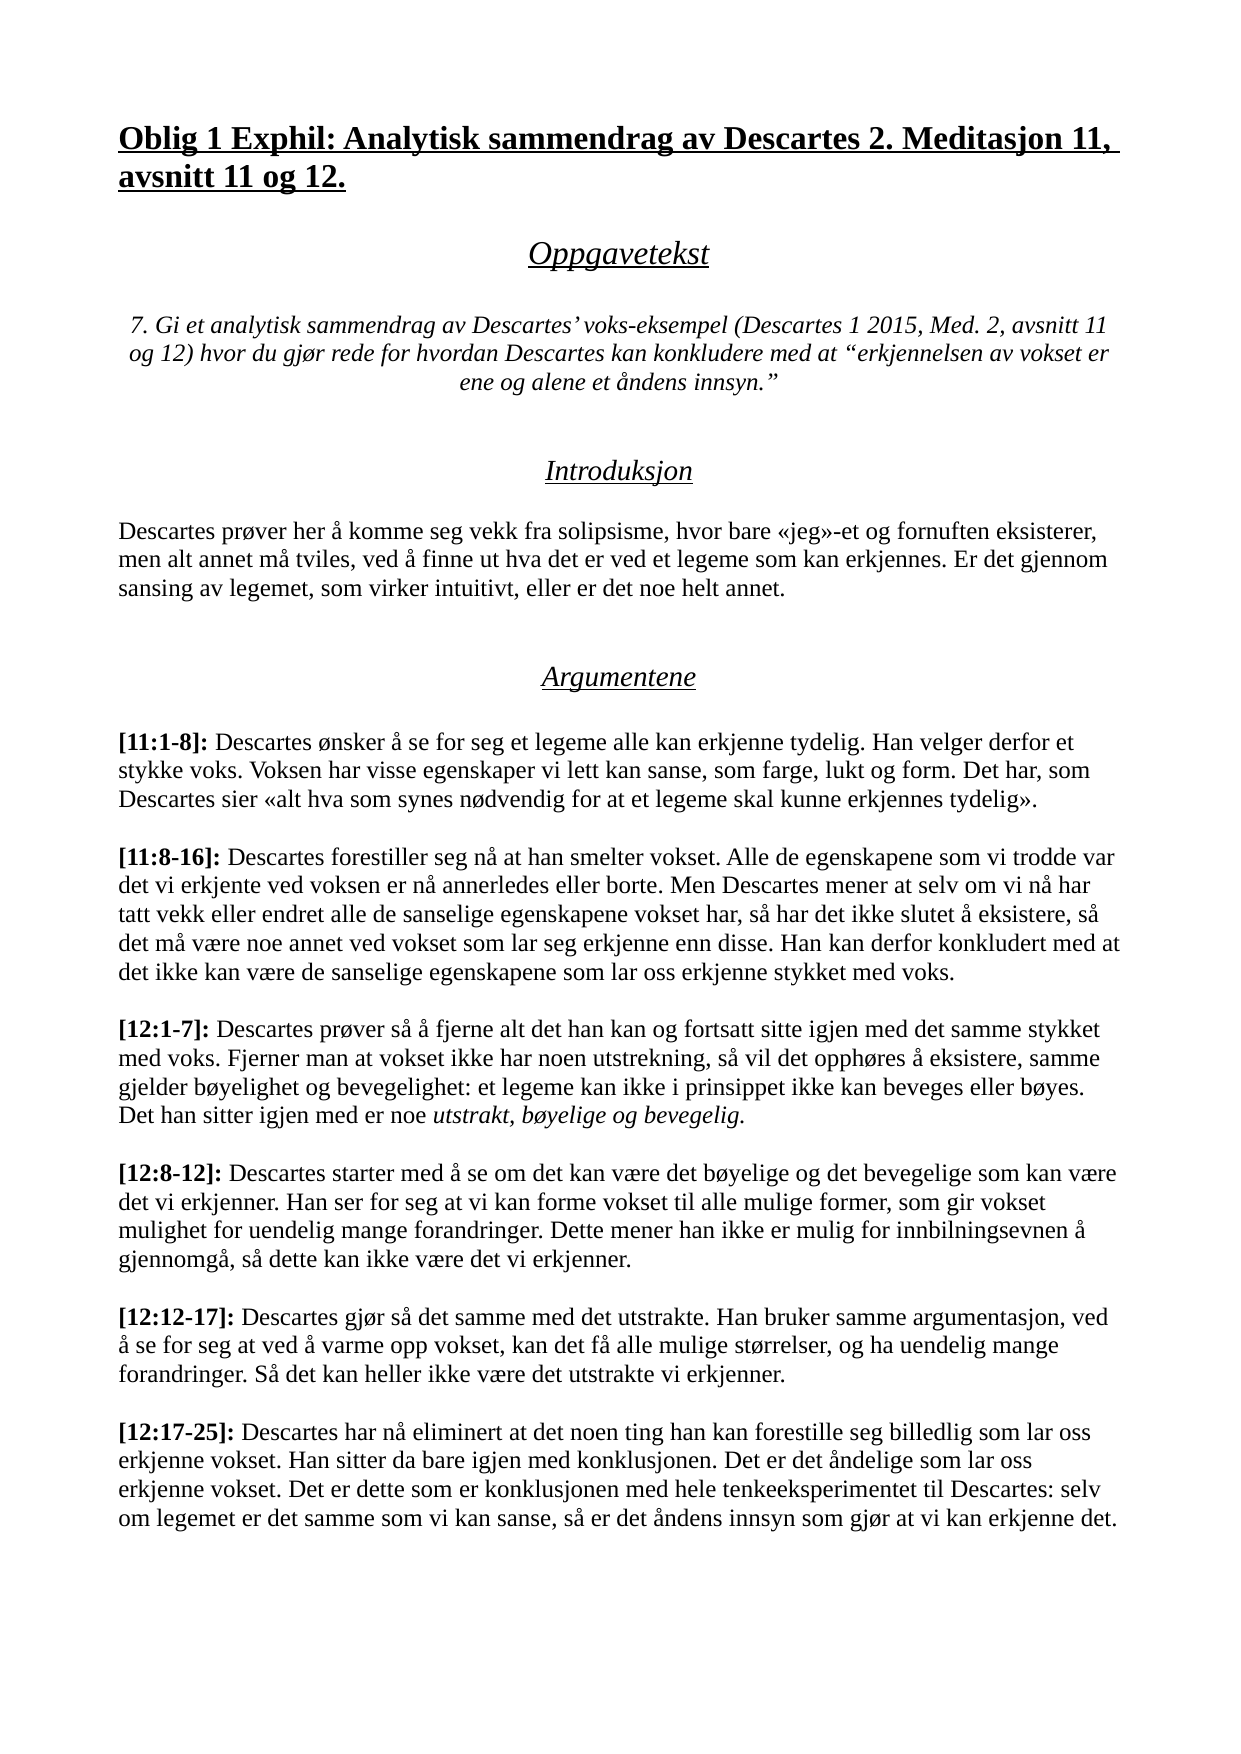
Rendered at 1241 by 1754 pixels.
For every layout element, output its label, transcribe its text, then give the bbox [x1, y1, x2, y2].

text 7. Gi et analytisk sammendrag av Descartes’ voks-eksempel (Descartes 1 2015, Med. 2, avsnitt 11 og 12) hvor du gjør rede for hvordan Descartes kan konkludere med at “erkjennelsen av vokset er ene og alene et åndens innsyn.” [118, 310, 1122, 396]
text Descartes prøver her å komme seg vekk fra solipsisme, hvor bare «jeg»-et og fornuften eksisterer, men alt annet må tviles, ved å finne ut hva det er ved et legeme som kan erkjennes. Er det gjennom sansing av legemet, som virker intuitivt, eller er det noe helt annet. [118, 516, 1122, 602]
text [11:1-8]: Descartes ønsker å se for seg et legeme alle kan erkjenne tydelig. Han velger derfor et stykke voks. Voksen har visse egenskaper vi lett kan sanse, som farge, lukt og form. Det har, som Descartes sier «alt hva som synes nødvendig for at et legeme skal kunne erkjennes tydelig». [118, 727, 1122, 813]
text [12:8-12]: Descartes starter med å se om det kan være det bøyelige og det bevegelige som kan være det vi erkjenner. Han ser for seg at vi kan forme vokset til alle mulige former, som gir vokset mulighet for uendelig mange forandringer. Dette mener han ikke er mulig for innbilningsevnen å gjennomgå, så dette kan ikke være det vi erkjenner. [118, 1158, 1122, 1273]
text [11:8-16]: Descartes forestiller seg nå at han smelter vokset. Alle de egenskapene som vi trodde var det vi erkjente ved voksen er nå annerledes eller borte. Men Descartes mener at selv om vi nå har tatt vekk eller endret alle de sanselige egenskapene vokset har, så har det ikke slutet å eksistere, så det må være noe annet ved vokset som lar seg erkjenne enn disse. Han kan derfor konkludert med at det ikke kan være de sanselige egenskapene som lar oss erkjenne stykket med voks. [118, 842, 1122, 985]
text [12:12-17]: Descartes gjør så det samme med det utstrakte. Han bruker samme argumentasjon, ved å se for seg at ved å varme opp vokset, kan det få alle mulige størrelser, og ha uendelig mange forandringer. Så det kan heller ikke være det utstrakte vi erkjenner. [118, 1302, 1122, 1388]
text [12:1-7]: Descartes prøver så å fjerne alt det han kan og fortsatt sitte igjen med det samme stykket med voks. Fjerner man at vokset ikke har noen utstrekning, så vil det opphøres å eksistere, samme gjelder bøyelighet og bevegelighet: et legeme kan ikke i prinsippet ikke kan beveges eller bøyes. Det han sitter igjen med er noe utstrakt, bøyelige og bevegelig. [118, 1014, 1122, 1129]
text Introduksjon [118, 453, 1122, 487]
text Oppgavetekst [118, 233, 1122, 271]
text Oblig 1 Exphil: Analytisk sammendrag av Descartes 2. Meditasjon 11, avsnitt 11 og 12. [118, 118, 1122, 195]
text [12:17-25]: Descartes har nå eliminert at det noen ting han kan forestille seg billedlig som lar oss erkjenne vokset. Han sitter da bare igjen med konklusjonen. Det er det åndelige som lar oss erkjenne vokset. Det er dette som er konklusjonen med hele tenkeeksperimentet til Descartes: selv om legemet er det samme som vi kan sanse, så er det åndens innsyn som gjør at vi kan erkjenne det. [118, 1417, 1122, 1532]
text Argumentene [118, 659, 1122, 693]
